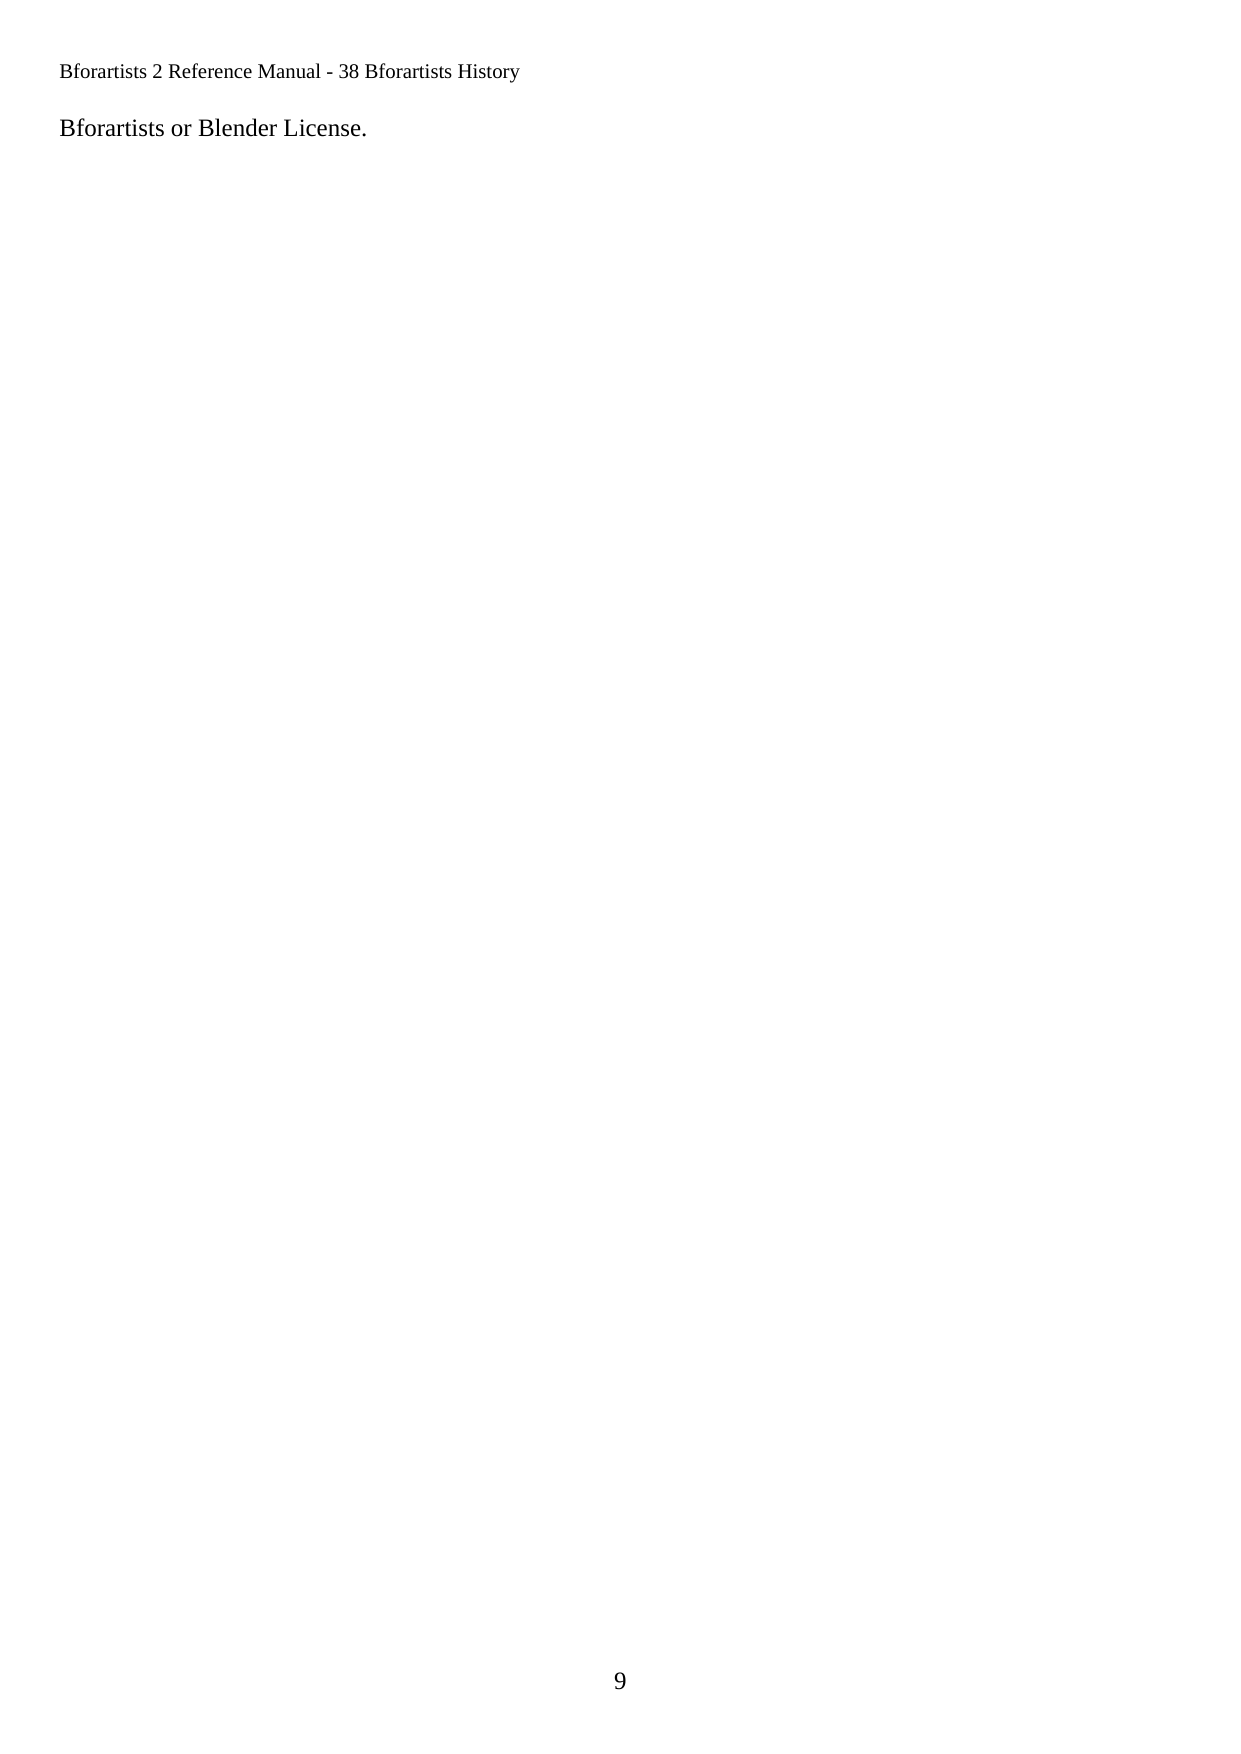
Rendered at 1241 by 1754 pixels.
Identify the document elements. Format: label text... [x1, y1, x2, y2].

text Bforartists or Blender License. [59, 113, 1181, 141]
